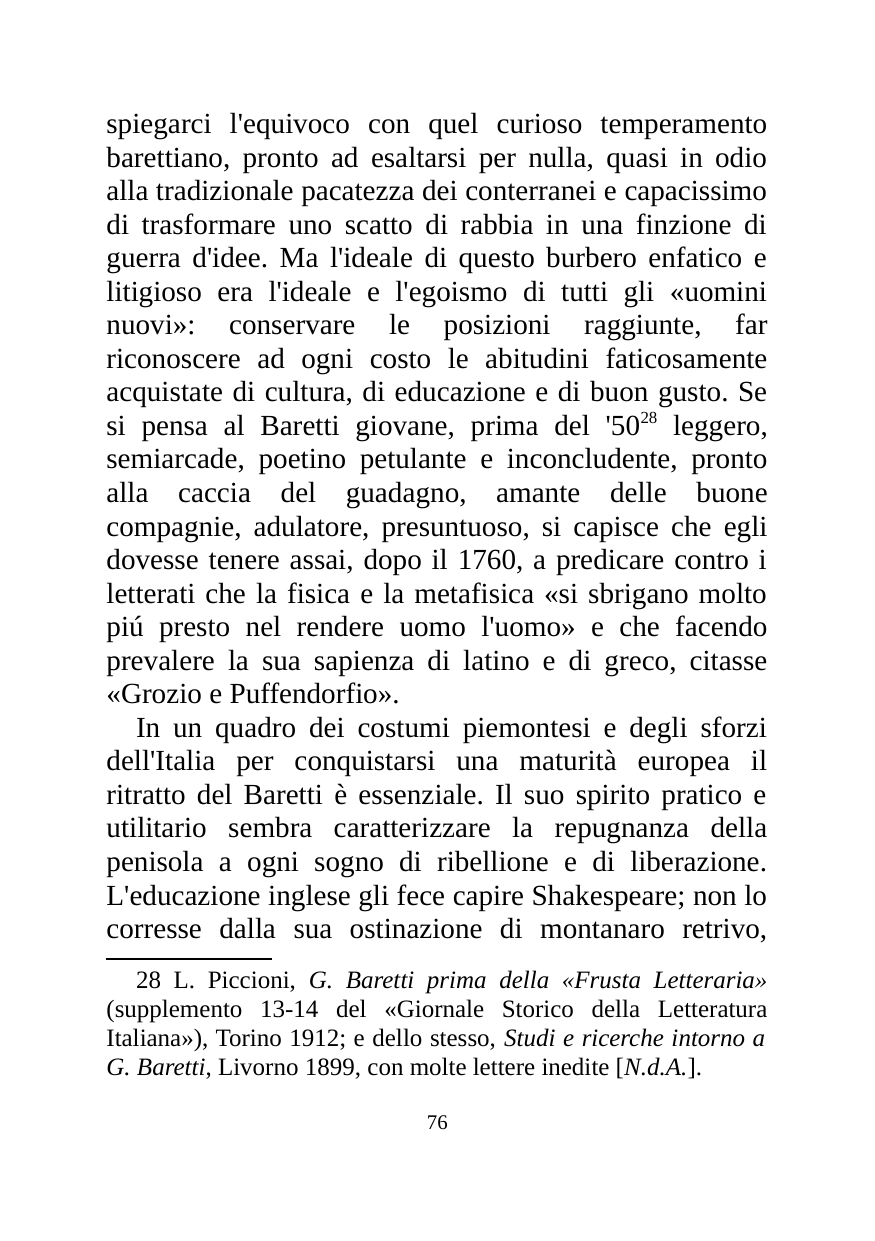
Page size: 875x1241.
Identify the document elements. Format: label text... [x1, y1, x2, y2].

text spiegarci l'equivoco con quel curioso temperamento barettiano, pronto ad esaltarsi per nulla, quasi in odio alla tradizionale pacatezza dei conterranei e capacissimo di trasformare uno scatto di rabbia in una finzione di guerra d'idee. Ma l'ideale di questo burbero enfatico e litigioso era l'ideale e l'egoismo di tutti gli «uomini nuovi»: conservare le posizioni raggiunte, far riconoscere ad ogni costo le abitudini faticosamente acquistate di cultura, di educazione e di buon gusto. Se si pensa al Baretti giovane, prima del '50 leggero, semiarcade, poetino petulante e inconcludente, pronto alla caccia del guadagno, amante delle buone compagnie, adulatore, presuntuoso, si capisce che egli dovesse tenere assai, dopo il 1760, a predicare contro i letterati che la fisica e la metafisica «si sbrigano molto piú presto nel rendere uomo l'uomo» e che facendo prevalere la sua sapienza di latino e di greco, citasse «Grozio e Puffendorfio». [106, 106, 768, 710]
text L. Piccioni, G. Baretti prima della «Frusta Letteraria» (supplemento 13-14 del «Giornale Storico della Letteratura Italiana»), Torino 1912; e dello stesso, Studi e ricerche intorno a G. Baretti, Livorno 1899, con molte lettere inedite [N.d.A.]. [106, 965, 768, 1080]
text In un quadro dei costumi piemontesi e degli sforzi dell'Italia per conquistarsi una maturità europea il ritratto del Baretti è essenziale. Il suo spirito pratico e utilitario sembra caratterizzare la repugnanza della penisola a ogni sogno di ribellione e di liberazione. L'educazione inglese gli fece capire Shakespeare; non lo corresse dalla sua ostinazione di montanaro retrivo, [106, 710, 768, 945]
